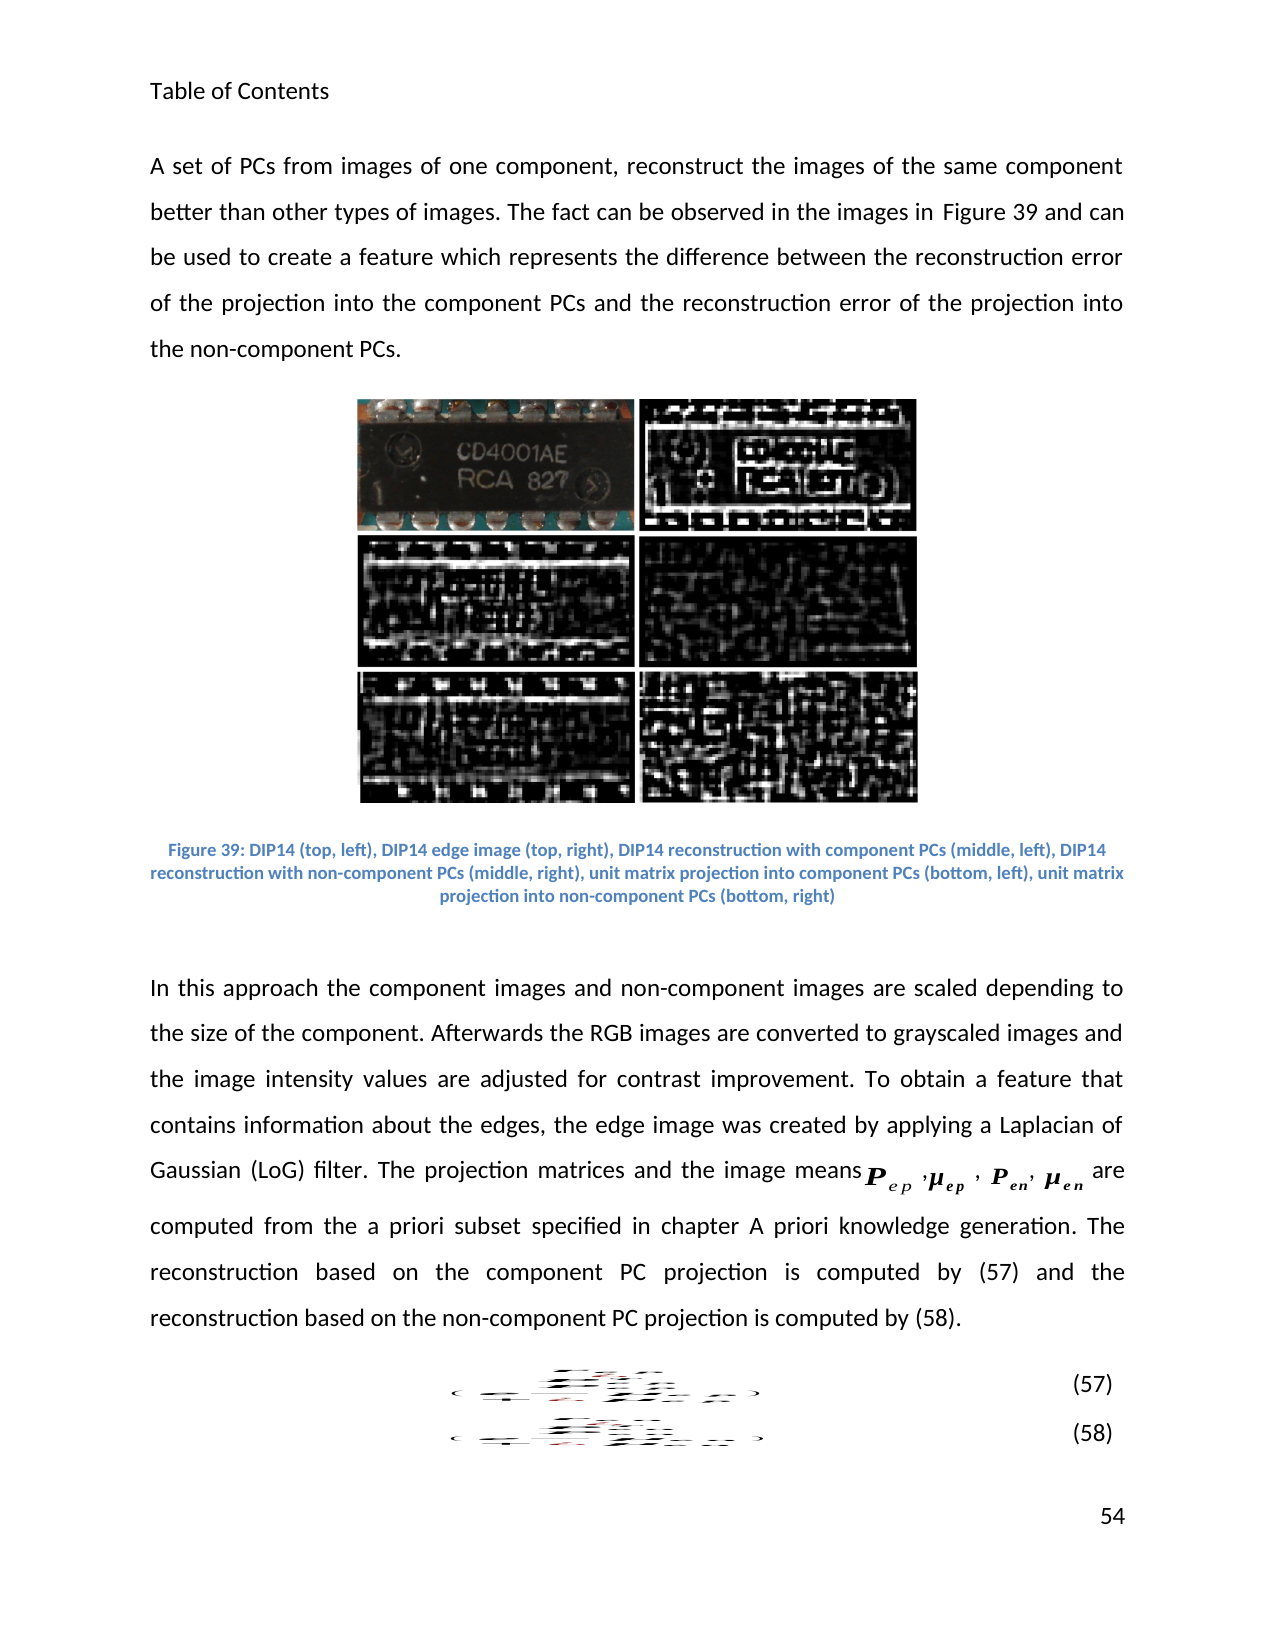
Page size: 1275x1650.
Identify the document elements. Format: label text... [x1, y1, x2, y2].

text In this approach the component images and non-component images are scaled depending to the size of the component. Afterwards the RGB images are converted to grayscaled images and the image intensity values are adjusted for contrast improvement. To obtain a feature that contains information about the edges, the edge image was created by applying a Laplacian of Gaussian (LoG) filter. The projection matrices and the image means , , , are computed from the a priori subset specified in chapter 3.3.1. The reconstruction based on the component PC projection is computed by (57) and the reconstruction based on the non-component PC projection is computed by (58). [150, 972, 1125, 1332]
table_header [150, 1369, 1061, 1417]
table_cell [150, 1417, 1061, 1462]
text A set of PCs from images of one component, reconstruct the images of the same component better than other types of images. The fact can be observed in the images in Figure 39 and can be used to create a feature which represents the difference between the reconstruction error of the projection into the component PCs and the reconstruction error of the projection into the non-component PCs. [150, 150, 1125, 363]
table_header (57) [1061, 1369, 1147, 1417]
table_cell (58) [1061, 1417, 1147, 1462]
text Figure 39: DIP14 (top, left), DIP14 edge image (top, right), DIP14 reconstruction with component PCs (middle, left), DIP14 reconstruction with non-component PCs (middle, right), unit matrix projection into component PCs (bottom, left), unit matrix projection into non-component PCs (bottom, right) [150, 838, 1125, 907]
